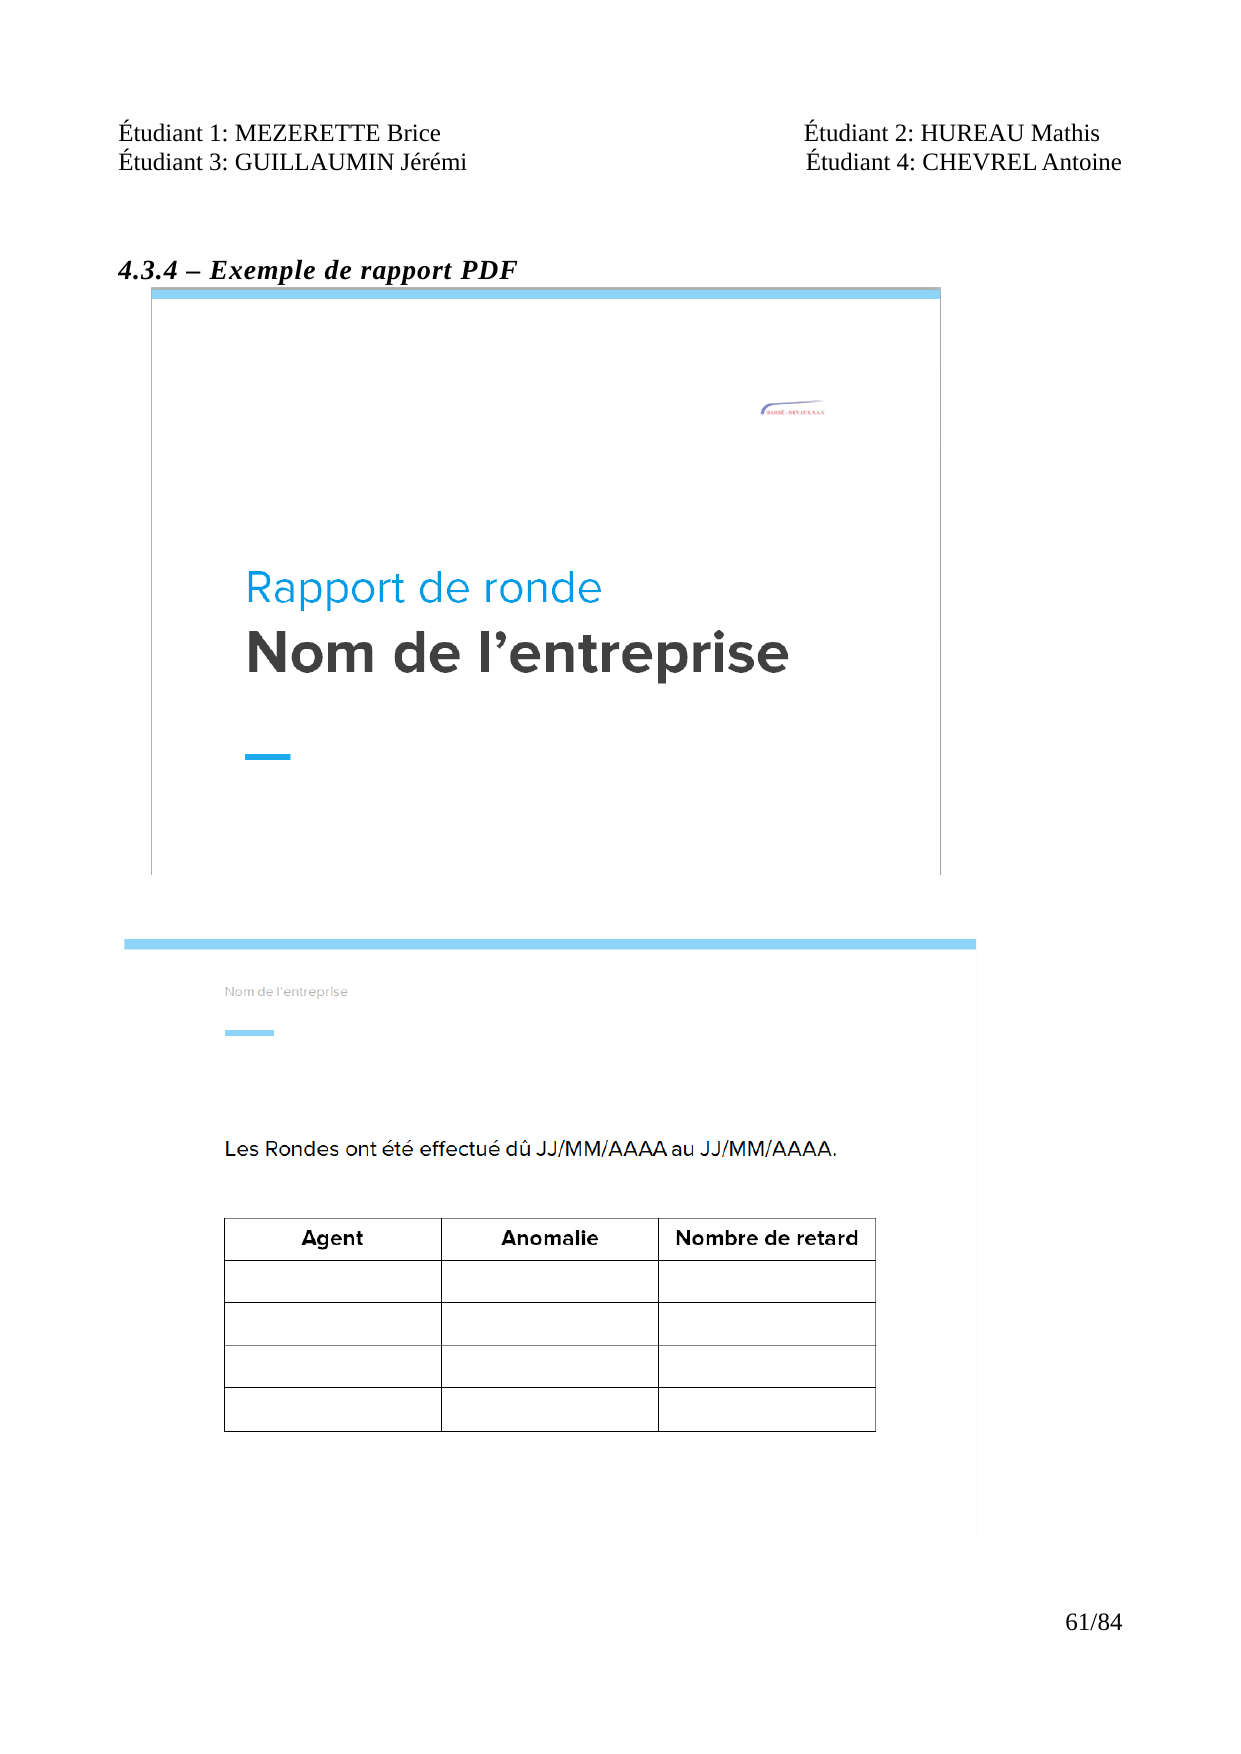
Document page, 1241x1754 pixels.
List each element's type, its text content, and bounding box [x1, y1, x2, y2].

subtitle 4.3.4 – Exemple de rapport PDF [118, 254, 1122, 286]
picture [151, 287, 941, 875]
picture [124, 939, 977, 1539]
